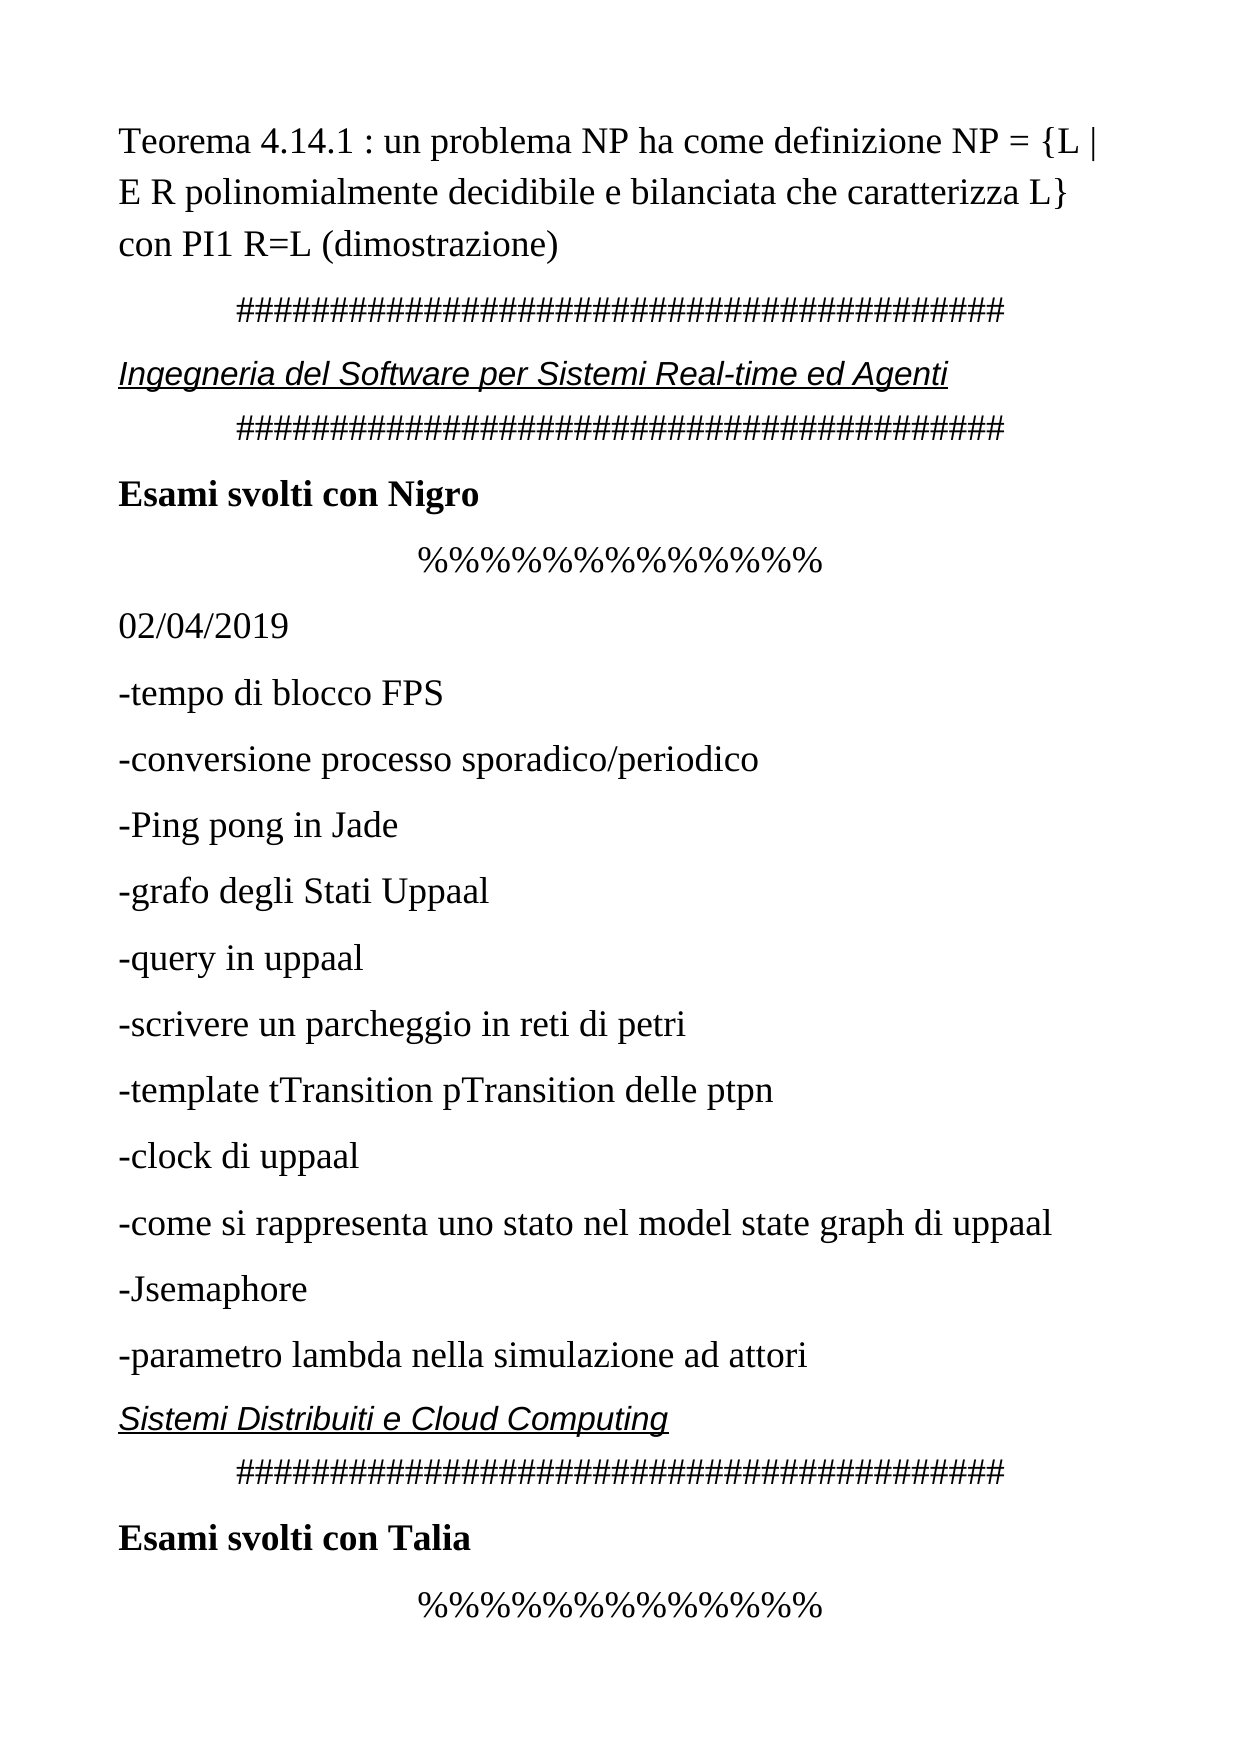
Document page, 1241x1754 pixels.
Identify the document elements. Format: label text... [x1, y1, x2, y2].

subtitle ######################################### [118, 288, 1122, 331]
text -Jsemaphore [118, 1266, 1122, 1309]
text %%%%%%%%%%%%% [118, 1582, 1122, 1625]
text %%%%%%%%%%%%% [118, 537, 1122, 581]
text Esami svolti con Nigro [118, 471, 1122, 514]
text -scrivere un parcheggio in reti di petri [118, 1001, 1122, 1044]
text -tempo di blocco FPS [118, 670, 1122, 713]
subtitle ######################################### [118, 405, 1122, 448]
text -clock di uppaal [118, 1134, 1122, 1177]
text -grafo degli Stati Uppaal [118, 869, 1122, 912]
text -parametro lambda nella simulazione ad attori [118, 1332, 1122, 1376]
subtitle Sistemi Distribuiti e Cloud Computing [118, 1399, 1122, 1437]
text -template tTransition pTransition delle ptpn [118, 1067, 1122, 1111]
subtitle Ingegneria del Software per Sistemi Real-time ed Agenti [118, 354, 1122, 392]
text Esami svolti con Talia [118, 1516, 1122, 1559]
text -conversione processo sporadico/periodico [118, 736, 1122, 779]
text 02/04/2019 [118, 604, 1122, 647]
text Teorema 4.14.1 : un problema NP ha come definizione NP = {L | E R polinomialmente decidibile e bilanciata che caratterizza L} con PI1 R=L (dimostrazione) [118, 118, 1122, 264]
text -Ping pong in Jade [118, 802, 1122, 846]
text -query in uppaal [118, 935, 1122, 978]
subtitle ######################################### [118, 1449, 1122, 1493]
text -come si rappresenta uno stato nel model state graph di uppaal [118, 1200, 1122, 1243]
